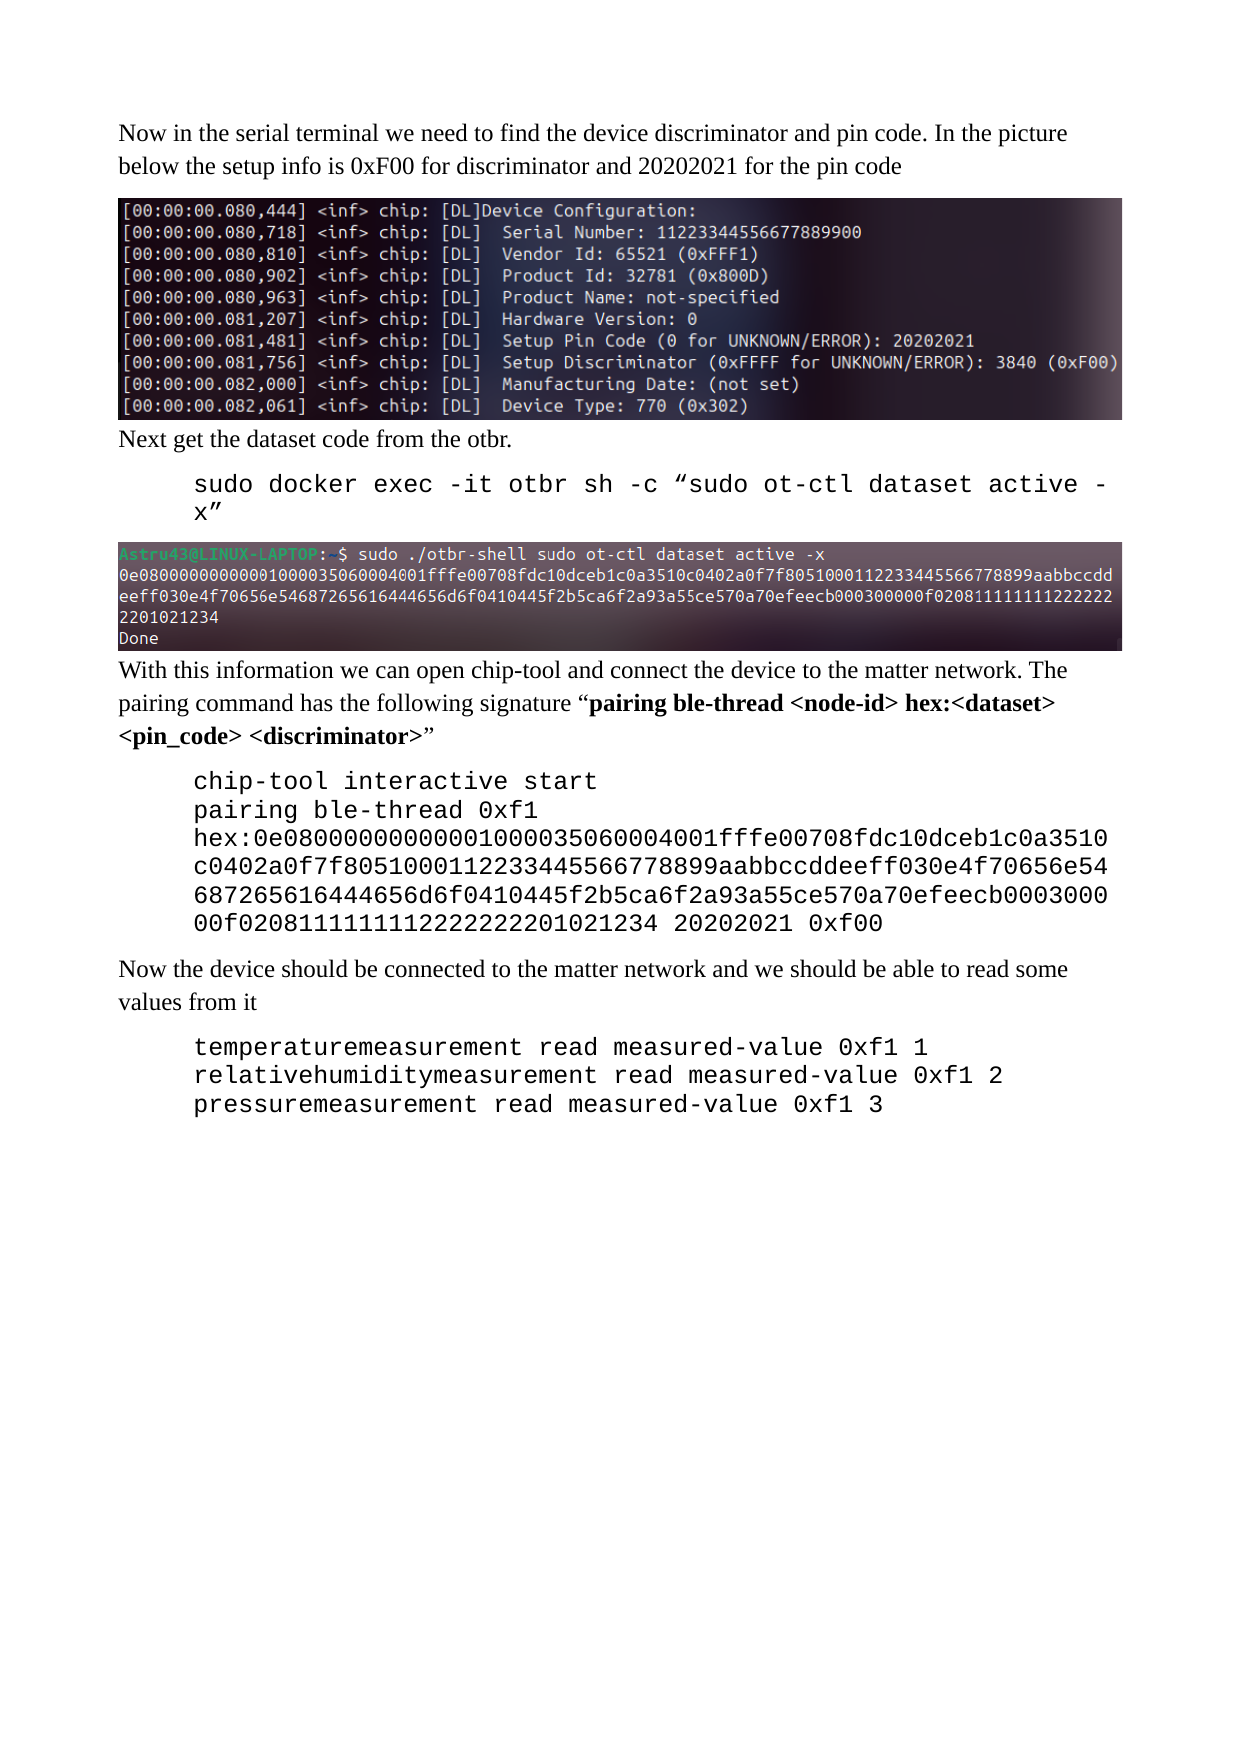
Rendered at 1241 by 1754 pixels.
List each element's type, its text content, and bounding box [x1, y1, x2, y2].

text Next get the dataset code from the otbr. [118, 420, 1122, 452]
text sudo docker exec -it otbr sh -c “sudo ot-ctl dataset active -x” [193, 471, 1122, 528]
text temperaturemeasurement read measured-value 0xf1 1 [193, 1034, 1122, 1063]
text With this information we can open chip-tool and connect the device to the matter network. The pairing command has the following signature “pairing ble-thread <node-id> hex:<dataset> <pin_code> <discriminator>” [118, 651, 1122, 750]
text Now the device should be connected to the matter network and we should be able to read some values from it [118, 954, 1122, 1016]
text pressuremeasurement read measured-value 0xf1 3 [193, 1091, 1122, 1119]
text relativehumiditymeasurement read measured-value 0xf1 2 [193, 1063, 1122, 1091]
text Now in the serial terminal we need to find the device discriminator and pin code. In the picture below the setup info is 0xF00 for discriminator and 20202021 for the pin code [118, 118, 1122, 180]
picture [118, 198, 1123, 420]
picture [118, 542, 1123, 651]
text chip-tool interactive start [193, 769, 1122, 797]
text pairing ble-thread 0xf1 hex:0e08000000000001000035060004001fffe00708fdc10dceb1c0a3510c0402a0f7f8051000112233445566778899aabbccddeeff030e4f70656e54687265616444656d6f0410445f2b5ca6f2a93a55ce570a70efeecb000300000f0208111111112222222201021234 20202021 0xf00 [193, 797, 1122, 939]
